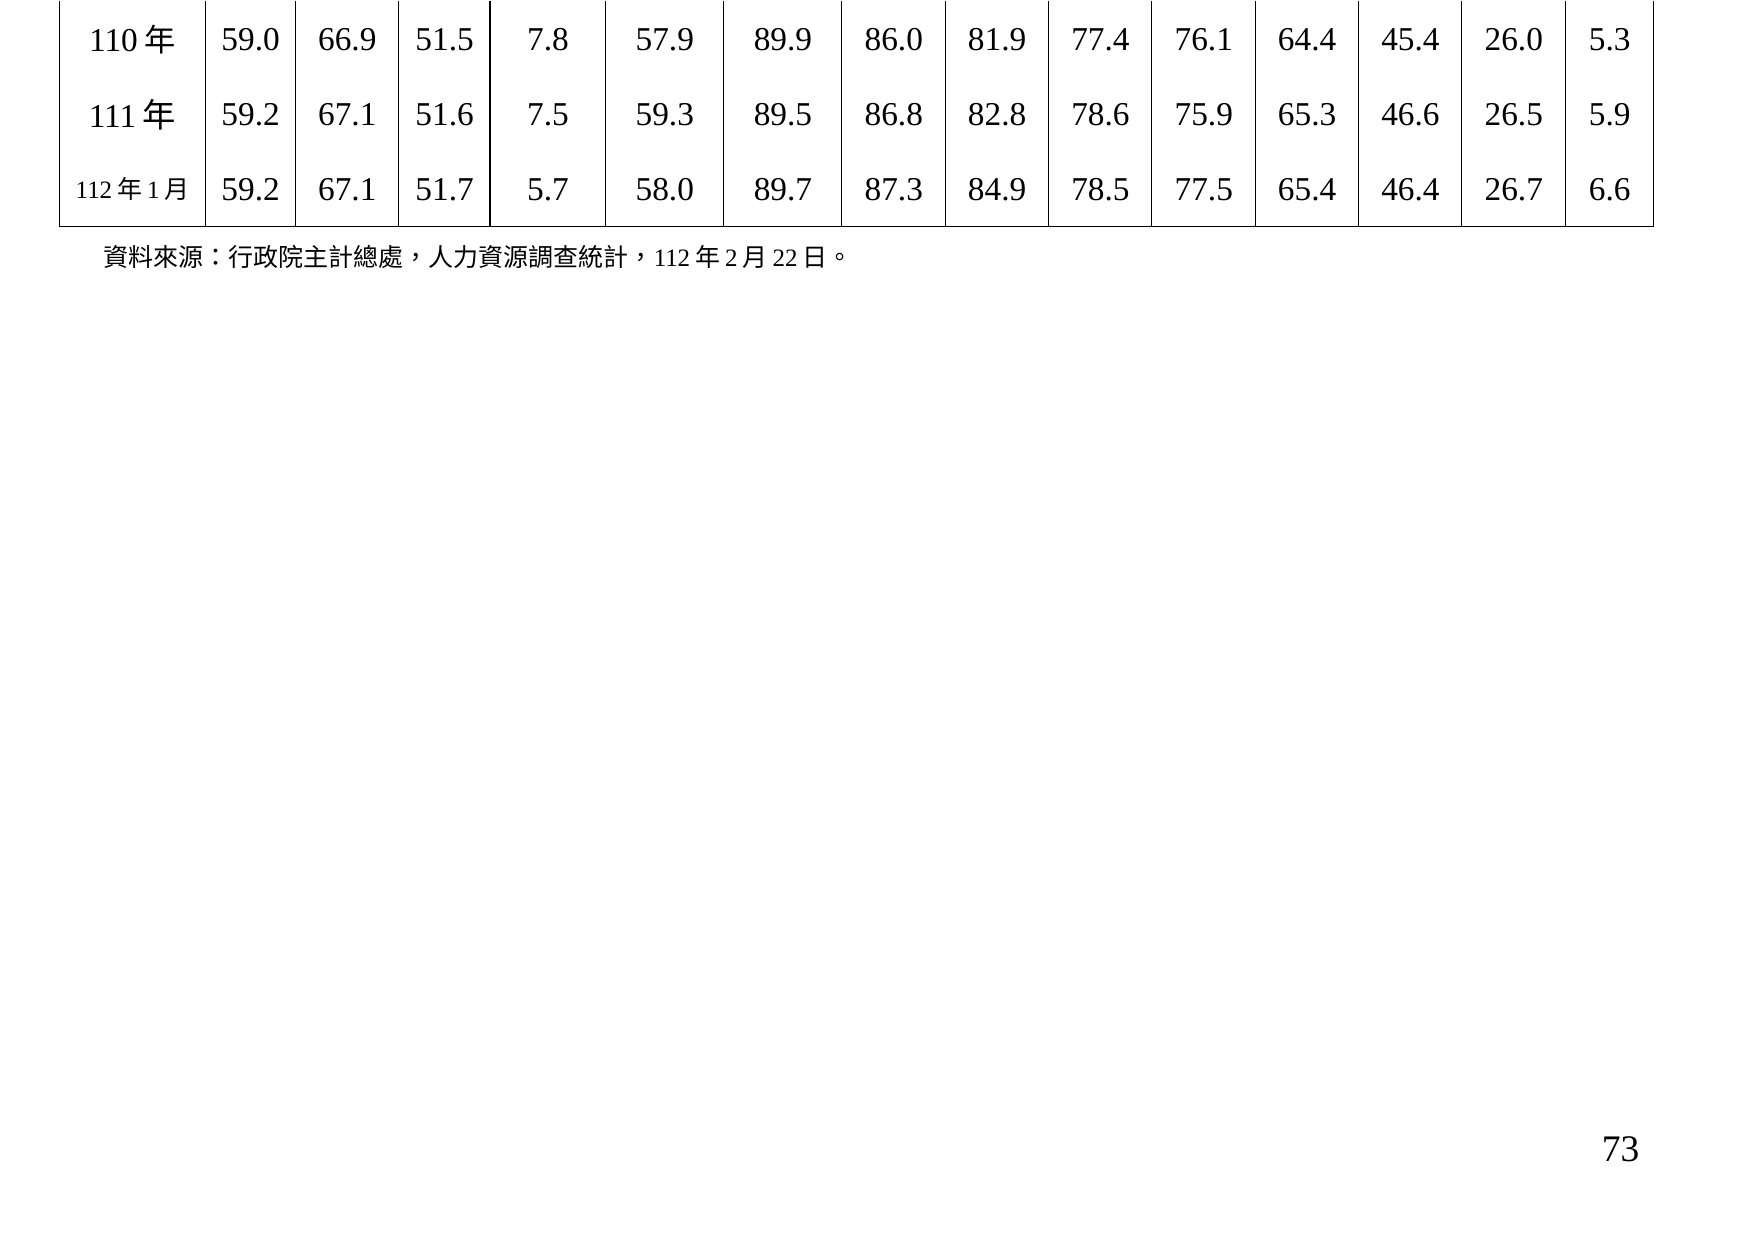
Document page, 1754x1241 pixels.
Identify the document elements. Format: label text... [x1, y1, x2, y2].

table_cell 65.3 [1256, 76, 1358, 151]
table_cell 84.9 [946, 151, 1048, 226]
table_cell 77.4 [1049, 1, 1151, 76]
table_cell 45.4 [1359, 1, 1461, 76]
table_cell 86.8 [842, 76, 945, 151]
table_cell 51.5 [399, 1, 489, 76]
table_cell 6.6 [1566, 151, 1653, 226]
table_cell 77.5 [1152, 151, 1255, 226]
table_cell 51.6 [399, 76, 489, 151]
table_cell 67.1 [296, 151, 398, 226]
table_cell 67.1 [296, 76, 398, 151]
table_cell 87.3 [842, 151, 945, 226]
table_cell 110年 [60, 1, 205, 76]
table_cell 78.6 [1049, 76, 1151, 151]
text 資料來源：行政院主計總處，人力資源調查統計，112年2月22日。 [103, 238, 1639, 274]
table_cell 59.3 [606, 76, 723, 151]
table_cell 89.5 [724, 76, 841, 151]
table_cell 111年 [60, 76, 205, 151]
table_cell 51.7 [399, 151, 489, 226]
table_cell 58.0 [606, 151, 723, 226]
table_cell 26.5 [1462, 76, 1565, 151]
table_cell 81.9 [946, 1, 1048, 76]
table_cell 46.6 [1359, 76, 1461, 151]
table_cell 59.2 [206, 76, 295, 151]
table_cell 26.0 [1462, 1, 1565, 76]
table_cell 7.8 [491, 1, 605, 76]
table_cell 75.9 [1152, 76, 1255, 151]
table_cell 112年1月 [60, 151, 205, 226]
table_cell 86.0 [842, 1, 945, 76]
table_cell 26.7 [1462, 151, 1565, 226]
table_cell 59.2 [206, 151, 295, 226]
table_cell 64.4 [1256, 1, 1358, 76]
table_cell 5.3 [1566, 1, 1653, 76]
table_cell 78.5 [1049, 151, 1151, 226]
table_cell 5.7 [491, 151, 605, 226]
table_cell 46.4 [1359, 151, 1461, 226]
table_cell 65.4 [1256, 151, 1358, 226]
table_cell 59.0 [206, 1, 295, 76]
table_cell 89.9 [724, 1, 841, 76]
table_cell 57.9 [606, 1, 723, 76]
table_cell 66.9 [296, 1, 398, 76]
table_cell 76.1 [1152, 1, 1255, 76]
table_cell 82.8 [946, 76, 1048, 151]
table_cell 7.5 [491, 76, 605, 151]
table_cell 5.9 [1566, 76, 1653, 151]
table_cell 89.7 [724, 151, 841, 226]
